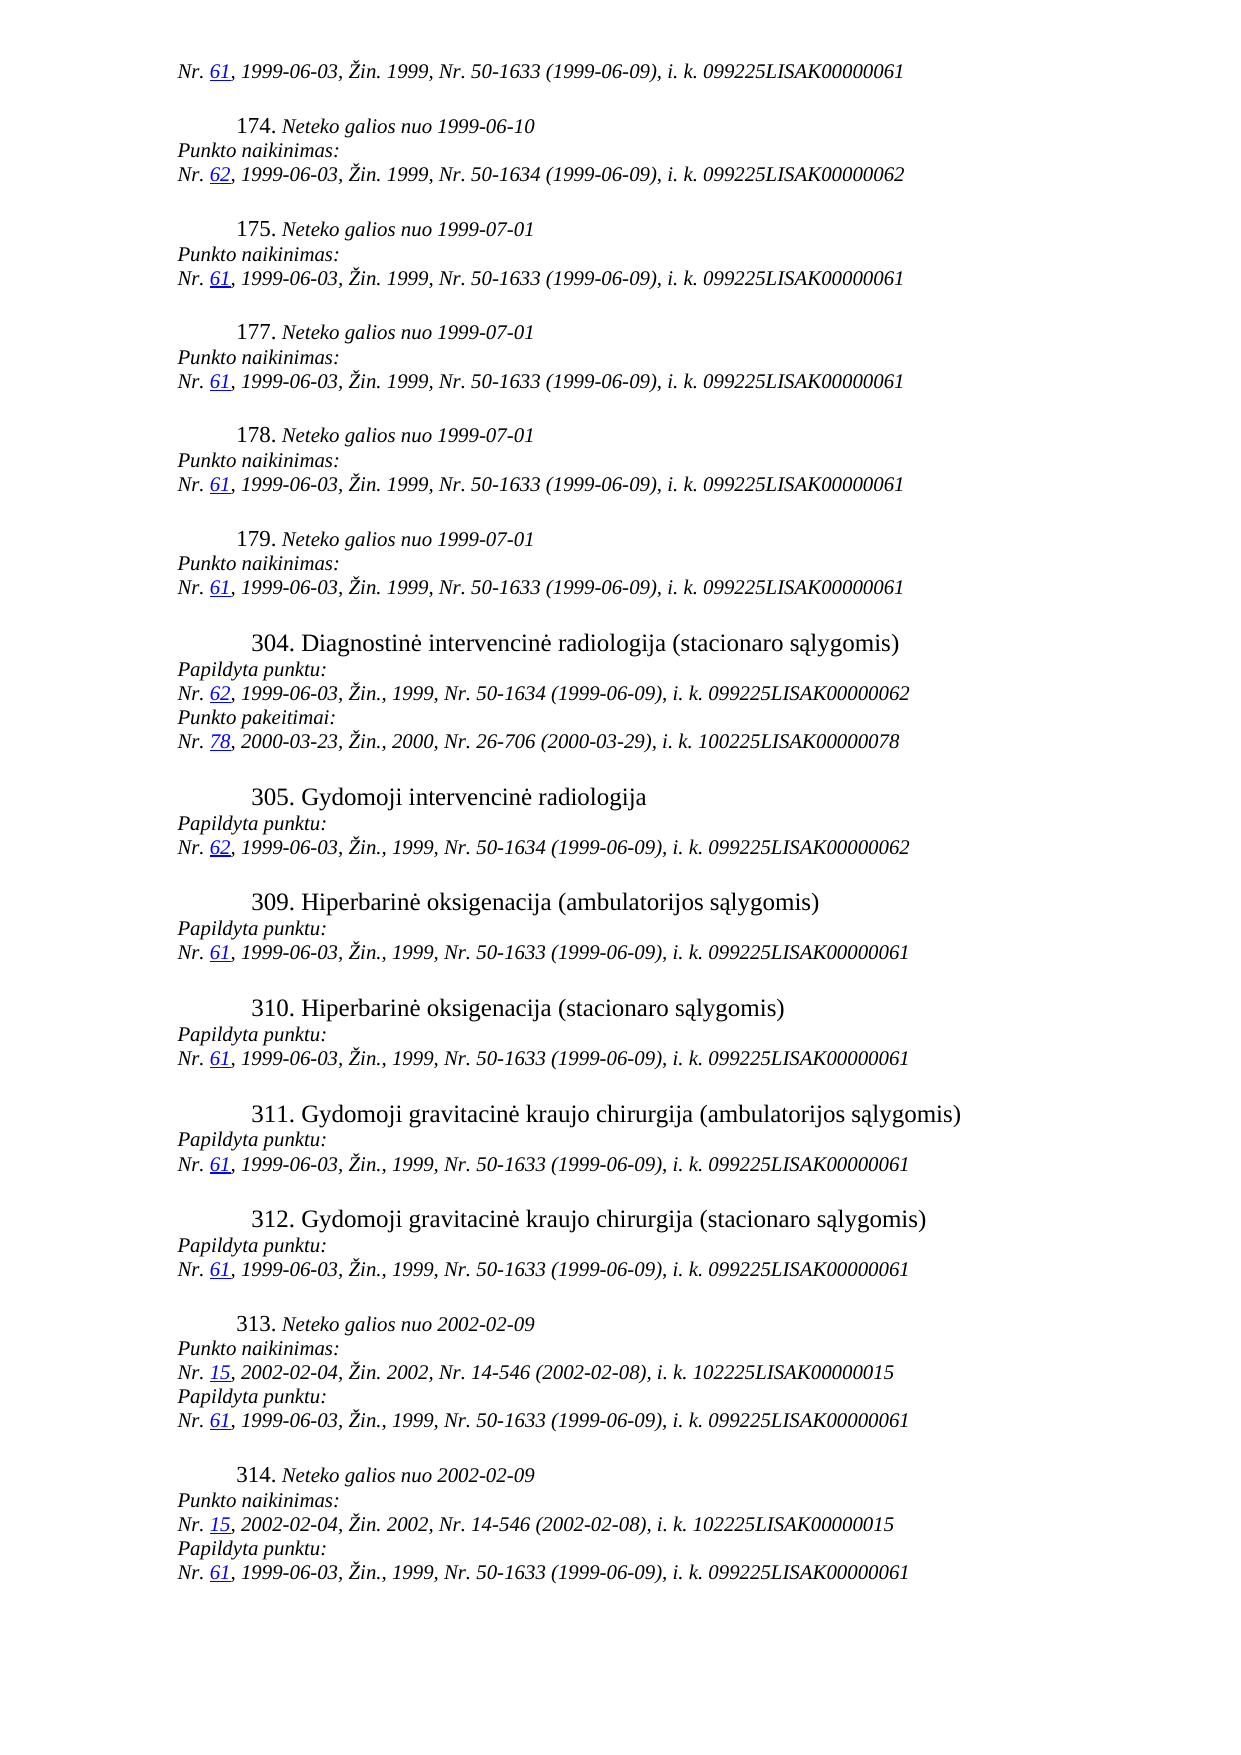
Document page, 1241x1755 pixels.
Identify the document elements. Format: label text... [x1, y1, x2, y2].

text Nr. 61, 1999-06-03, Žin., 1999, Nr. 50-1633 (1999-06-09), i. k. 099225LISAK00000061 [177, 1257, 1181, 1281]
text Nr. 62, 1999-06-03, Žin. 1999, Nr. 50-1634 (1999-06-09), i. k. 099225LISAK00000062 [177, 162, 1181, 186]
text Nr. 62, 1999-06-03, Žin., 1999, Nr. 50-1634 (1999-06-09), i. k. 099225LISAK00000062 [177, 681, 1181, 705]
text Nr. 61, 1999-06-03, Žin., 1999, Nr. 50-1633 (1999-06-09), i. k. 099225LISAK00000061 [177, 940, 1181, 964]
text Nr. 61, 1999-06-03, Žin., 1999, Nr. 50-1633 (1999-06-09), i. k. 099225LISAK00000061 [177, 1151, 1181, 1176]
text Papildyta punktu: [177, 916, 1181, 940]
text Papildyta punktu: [177, 811, 1181, 834]
text Punkto naikinimas: [177, 138, 1181, 162]
text Papildyta punktu: [177, 1127, 1181, 1151]
text 174. Neteko galios nuo 1999-06-10 [177, 112, 1181, 138]
text Punkto naikinimas: [177, 551, 1181, 575]
text Punkto naikinimas: [177, 345, 1181, 369]
text 177. Neteko galios nuo 1999-07-01 [177, 318, 1181, 345]
text Papildyta punktu: [177, 1536, 1181, 1560]
text 179. Neteko galios nuo 1999-07-01 [177, 525, 1181, 551]
text Papildyta punktu: [177, 1233, 1181, 1257]
text Papildyta punktu: [177, 1384, 1181, 1408]
text 304. Diagnostinė intervencinė radiologija (stacionaro sąlygomis) [177, 628, 1181, 657]
text Punkto naikinimas: [177, 1488, 1181, 1512]
text Punkto naikinimas: [177, 448, 1181, 472]
text Nr. 78, 2000-03-23, Žin., 2000, Nr. 26-706 (2000-03-29), i. k. 100225LISAK00000078 [177, 729, 1181, 753]
text 311. Gydomoji gravitacinė kraujo chirurgija (ambulatorijos sąlygomis) [177, 1099, 1181, 1127]
text Papildyta punktu: [177, 657, 1181, 681]
text Nr. 15, 2002-02-04, Žin. 2002, Nr. 14-546 (2002-02-08), i. k. 102225LISAK00000015 [177, 1360, 1181, 1384]
text 313. Neteko galios nuo 2002-02-09 [177, 1310, 1181, 1336]
text Nr. 61, 1999-06-03, Žin., 1999, Nr. 50-1633 (1999-06-09), i. k. 099225LISAK00000061 [177, 1408, 1181, 1432]
text 175. Neteko galios nuo 1999-07-01 [177, 215, 1181, 241]
text Nr. 15, 2002-02-04, Žin. 2002, Nr. 14-546 (2002-02-08), i. k. 102225LISAK00000015 [177, 1512, 1181, 1536]
text 310. Hiperbarinė oksigenacija (stacionaro sąlygomis) [177, 993, 1181, 1022]
text Punkto naikinimas: [177, 241, 1181, 266]
text Nr. 61, 1999-06-03, Žin. 1999, Nr. 50-1633 (1999-06-09), i. k. 099225LISAK00000061 [177, 472, 1181, 496]
text Nr. 61, 1999-06-03, Žin. 1999, Nr. 50-1633 (1999-06-09), i. k. 099225LISAK00000061 [177, 266, 1181, 289]
text Nr. 62, 1999-06-03, Žin., 1999, Nr. 50-1634 (1999-06-09), i. k. 099225LISAK00000062 [177, 834, 1181, 859]
text 305. Gydomoji intervencinė radiologija [177, 782, 1181, 811]
text 312. Gydomoji gravitacinė kraujo chirurgija (stacionaro sąlygomis) [177, 1204, 1181, 1233]
text 314. Neteko galios nuo 2002-02-09 [177, 1461, 1181, 1488]
text Nr. 61, 1999-06-03, Žin., 1999, Nr. 50-1633 (1999-06-09), i. k. 099225LISAK00000061 [177, 1046, 1181, 1070]
text 178. Neteko galios nuo 1999-07-01 [177, 422, 1181, 448]
text Nr. 61, 1999-06-03, Žin. 1999, Nr. 50-1633 (1999-06-09), i. k. 099225LISAK00000061 [177, 59, 1181, 83]
text Papildyta punktu: [177, 1022, 1181, 1046]
text Nr. 61, 1999-06-03, Žin. 1999, Nr. 50-1633 (1999-06-09), i. k. 099225LISAK00000061 [177, 575, 1181, 599]
text Punkto naikinimas: [177, 1336, 1181, 1360]
text 309. Hiperbarinė oksigenacija (ambulatorijos sąlygomis) [177, 887, 1181, 916]
text Nr. 61, 1999-06-03, Žin. 1999, Nr. 50-1633 (1999-06-09), i. k. 099225LISAK00000061 [177, 369, 1181, 393]
text Nr. 61, 1999-06-03, Žin., 1999, Nr. 50-1633 (1999-06-09), i. k. 099225LISAK00000061 [177, 1560, 1181, 1584]
text Punkto pakeitimai: [177, 705, 1181, 729]
